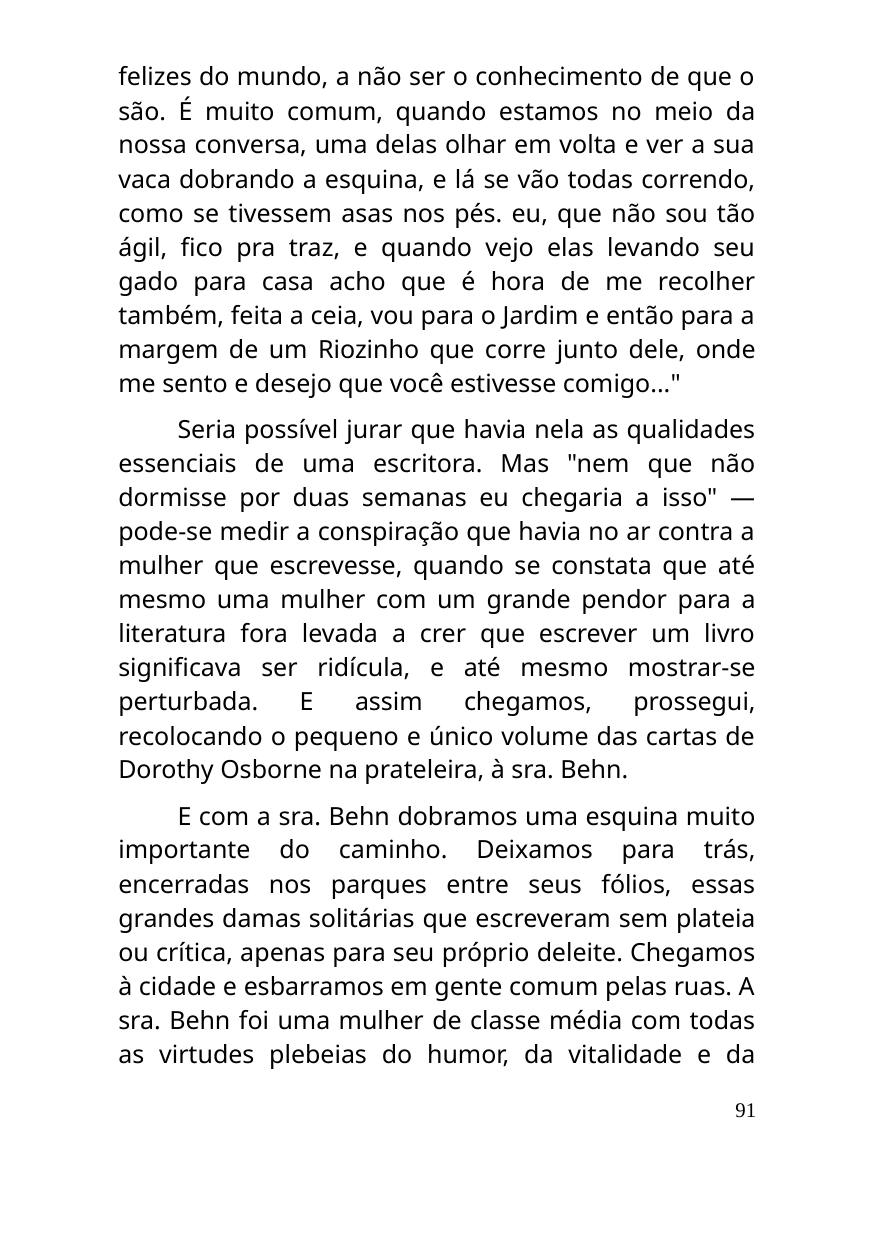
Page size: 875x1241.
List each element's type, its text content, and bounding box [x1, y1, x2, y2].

text Seria possível jurar que havia nela as qualidades essenciais de uma escritora. Mas "nem que não dormisse por duas semanas eu chegaria a isso" — pode-se medir a conspiração que havia no ar contra a mulher que escrevesse, quando se constata que até mesmo uma mulher com um grande pendor para a literatura fora levada a crer que escrever um livro significava ser ridícula, e até mesmo mostrar-se perturbada. E assim chegamos, prossegui, recolocando o pequeno e único volume das cartas de Dorothy Osborne na prateleira, à sra. Behn. [118, 412, 756, 786]
text felizes do mundo, a não ser o conhecimento de que o são. É muito comum, quando estamos no meio da nossa conversa, uma delas olhar em volta e ver a sua vaca dobrando a esquina, e lá se vão todas correndo, como se tivessem asas nos pés. eu, que não sou tão ágil, fico pra traz, e quando vejo elas levando seu gado para casa acho que é hora de me recolher também, feita a ceia, vou para o Jardim e então para a margem de um Riozinho que corre junto dele, onde me sento e desejo que você estivesse comigo..." [118, 59, 756, 400]
text E com a sra. Behn dobramos uma esquina muito importante do caminho. Deixamos para trás, encerradas nos parques entre seus fólios, essas grandes damas solitárias que escreveram sem plateia ou crítica, apenas para seu próprio deleite. Chegamos à cidade e esbarramos em gente comum pelas ruas. A sra. Behn foi uma mulher de classe média com todas as virtudes plebeias do humor, da vitalidade e da [118, 798, 756, 1071]
